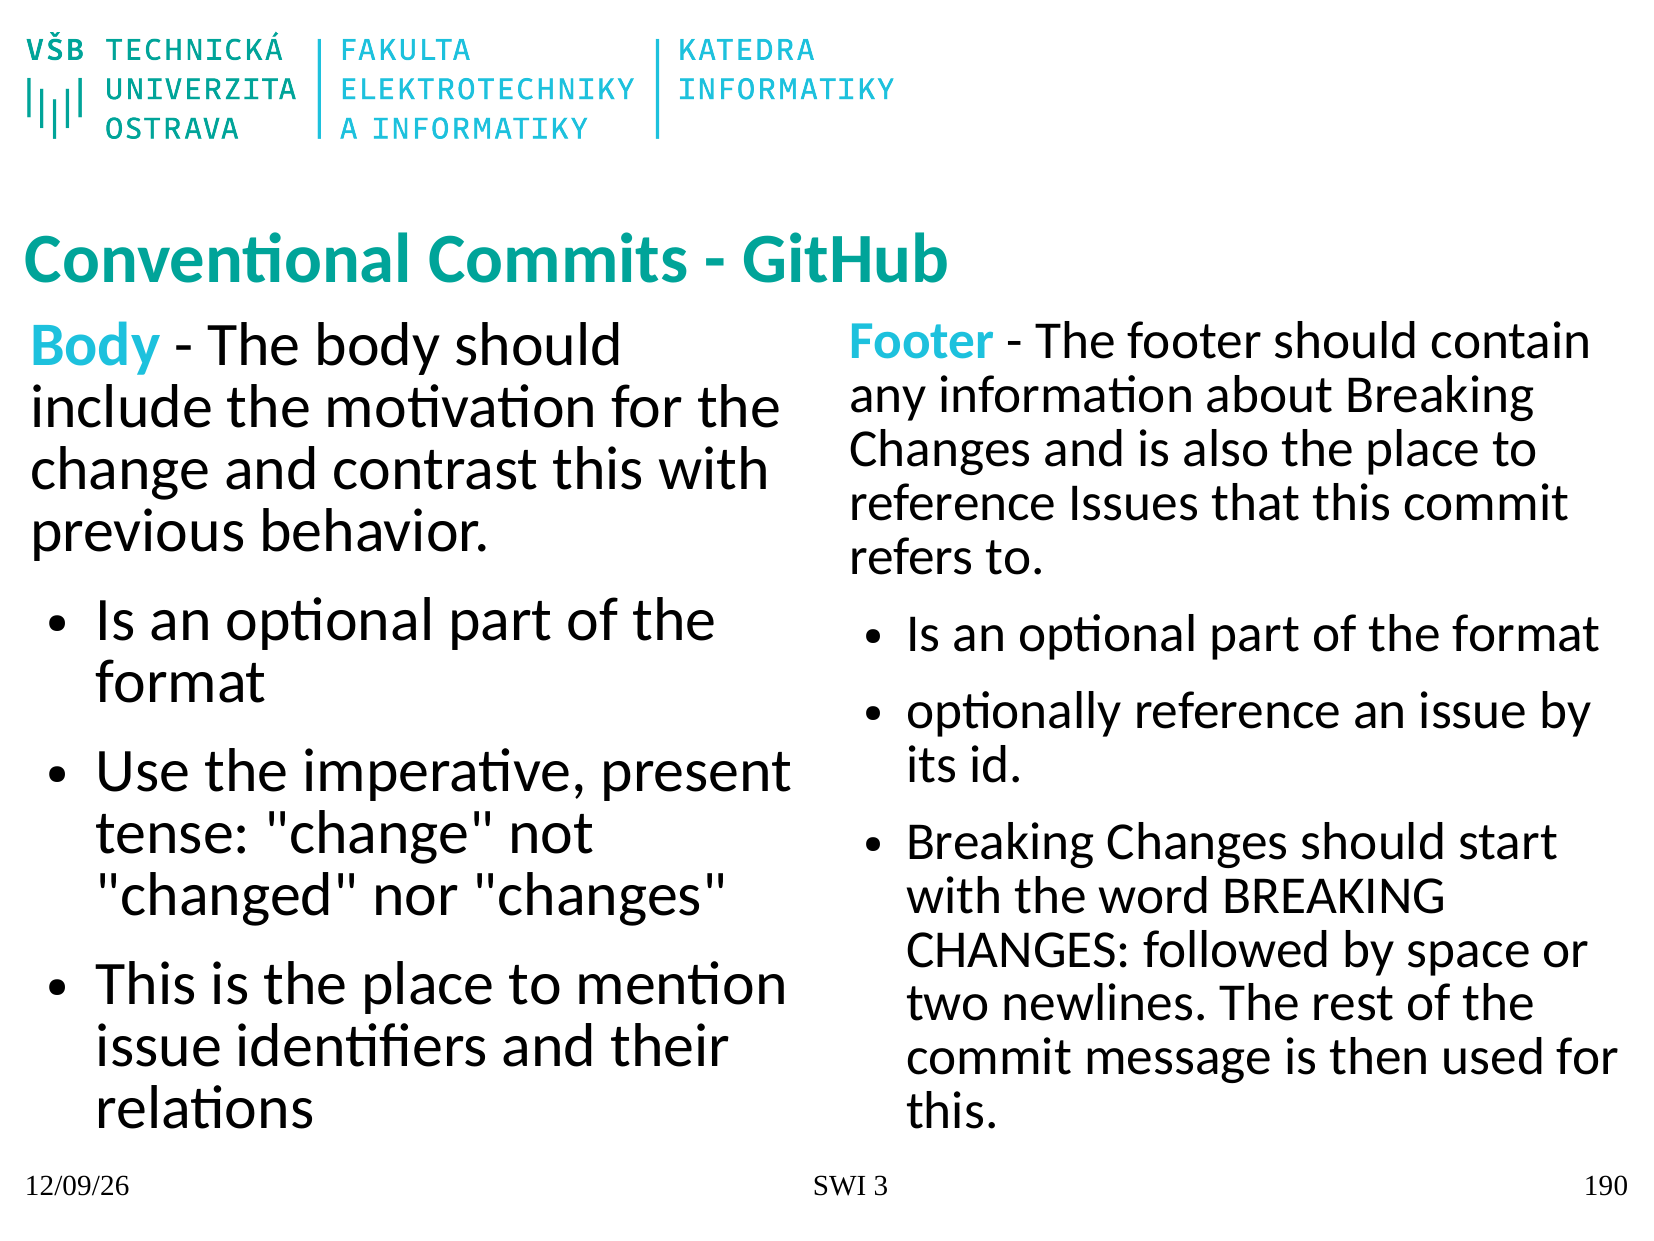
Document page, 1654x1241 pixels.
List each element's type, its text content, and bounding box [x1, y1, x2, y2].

picture [26, 31, 894, 139]
list Footer - The footer should contain any information about Breaking Changes and is also the place to reference Issues that this commit refers to. Is an optional part of the format optionally reference an issue by its id. Breaking Changes should start with the word BREAKING CHANGES: followed by space or two newlines. The rest of the commit message is then used for this. [849, 318, 1630, 1146]
list Body - The body should include the motivation for the change and contrast this with previous behavior. Is an optional part of the format Use the imperative, present tense: "change" not "changed" nor "changes" This is the place to mention issue identifiers and their relations [30, 318, 811, 1146]
title Conventional Commits - GitHub [24, 169, 1629, 300]
